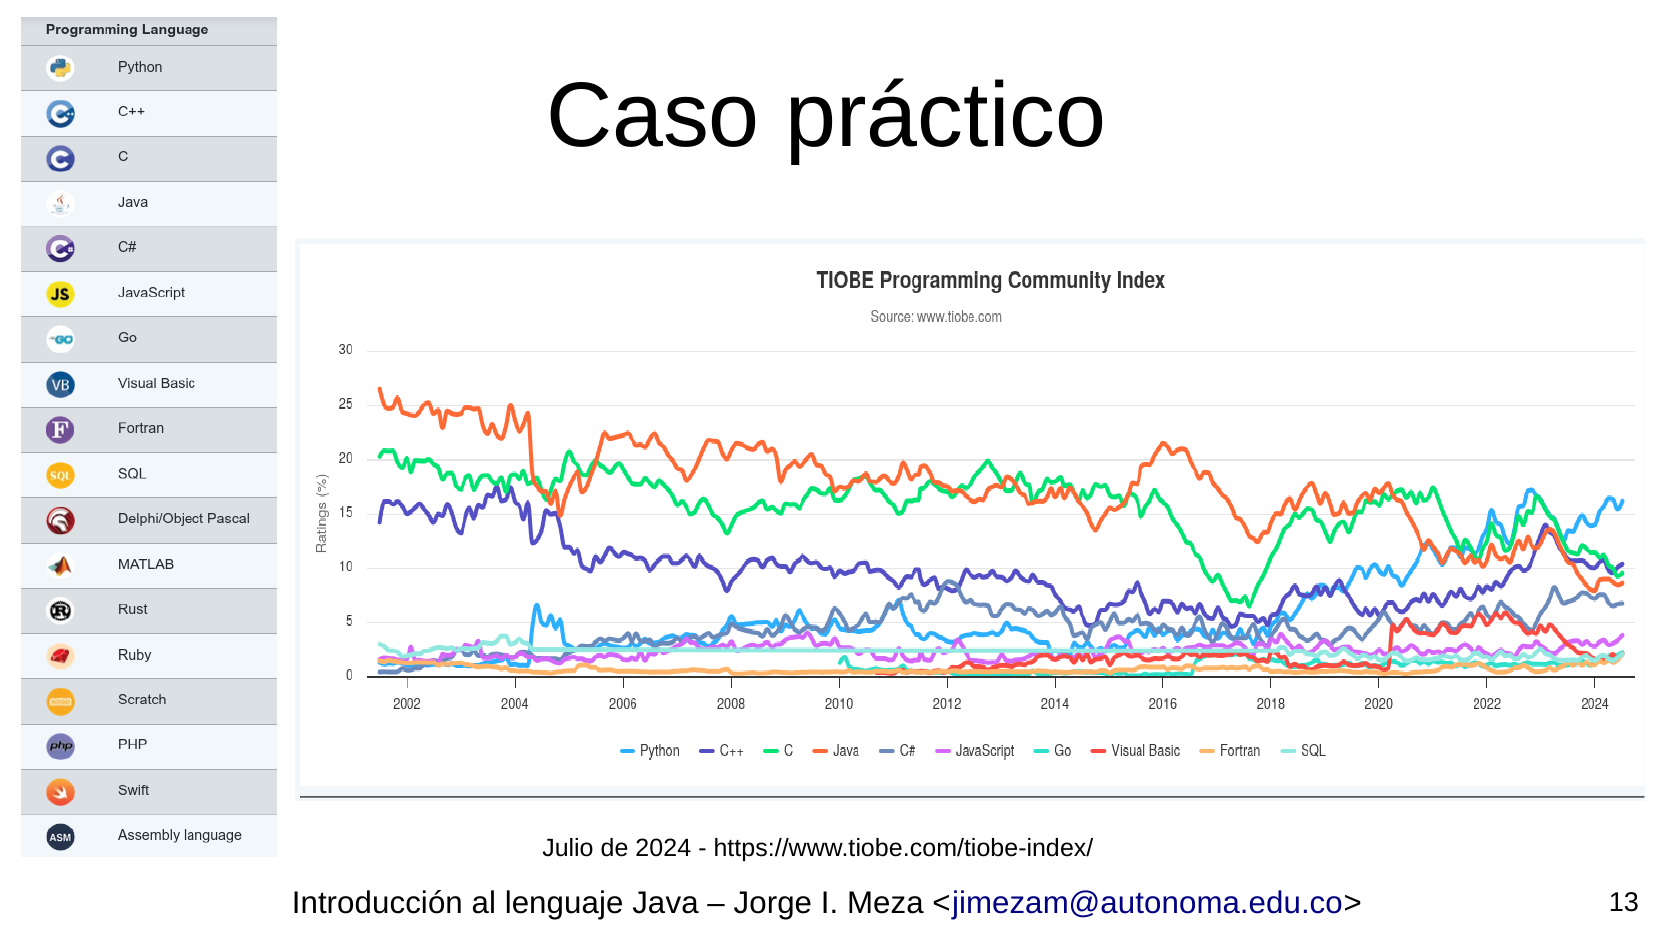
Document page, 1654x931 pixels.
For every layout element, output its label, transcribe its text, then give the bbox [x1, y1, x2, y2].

title Caso práctico [277, 37, 1571, 193]
picture [295, 238, 1645, 801]
text_box Julio de 2024 - https://www.tiobe.com/tiobe-index/ [527, 826, 1127, 884]
picture [21, 17, 277, 857]
